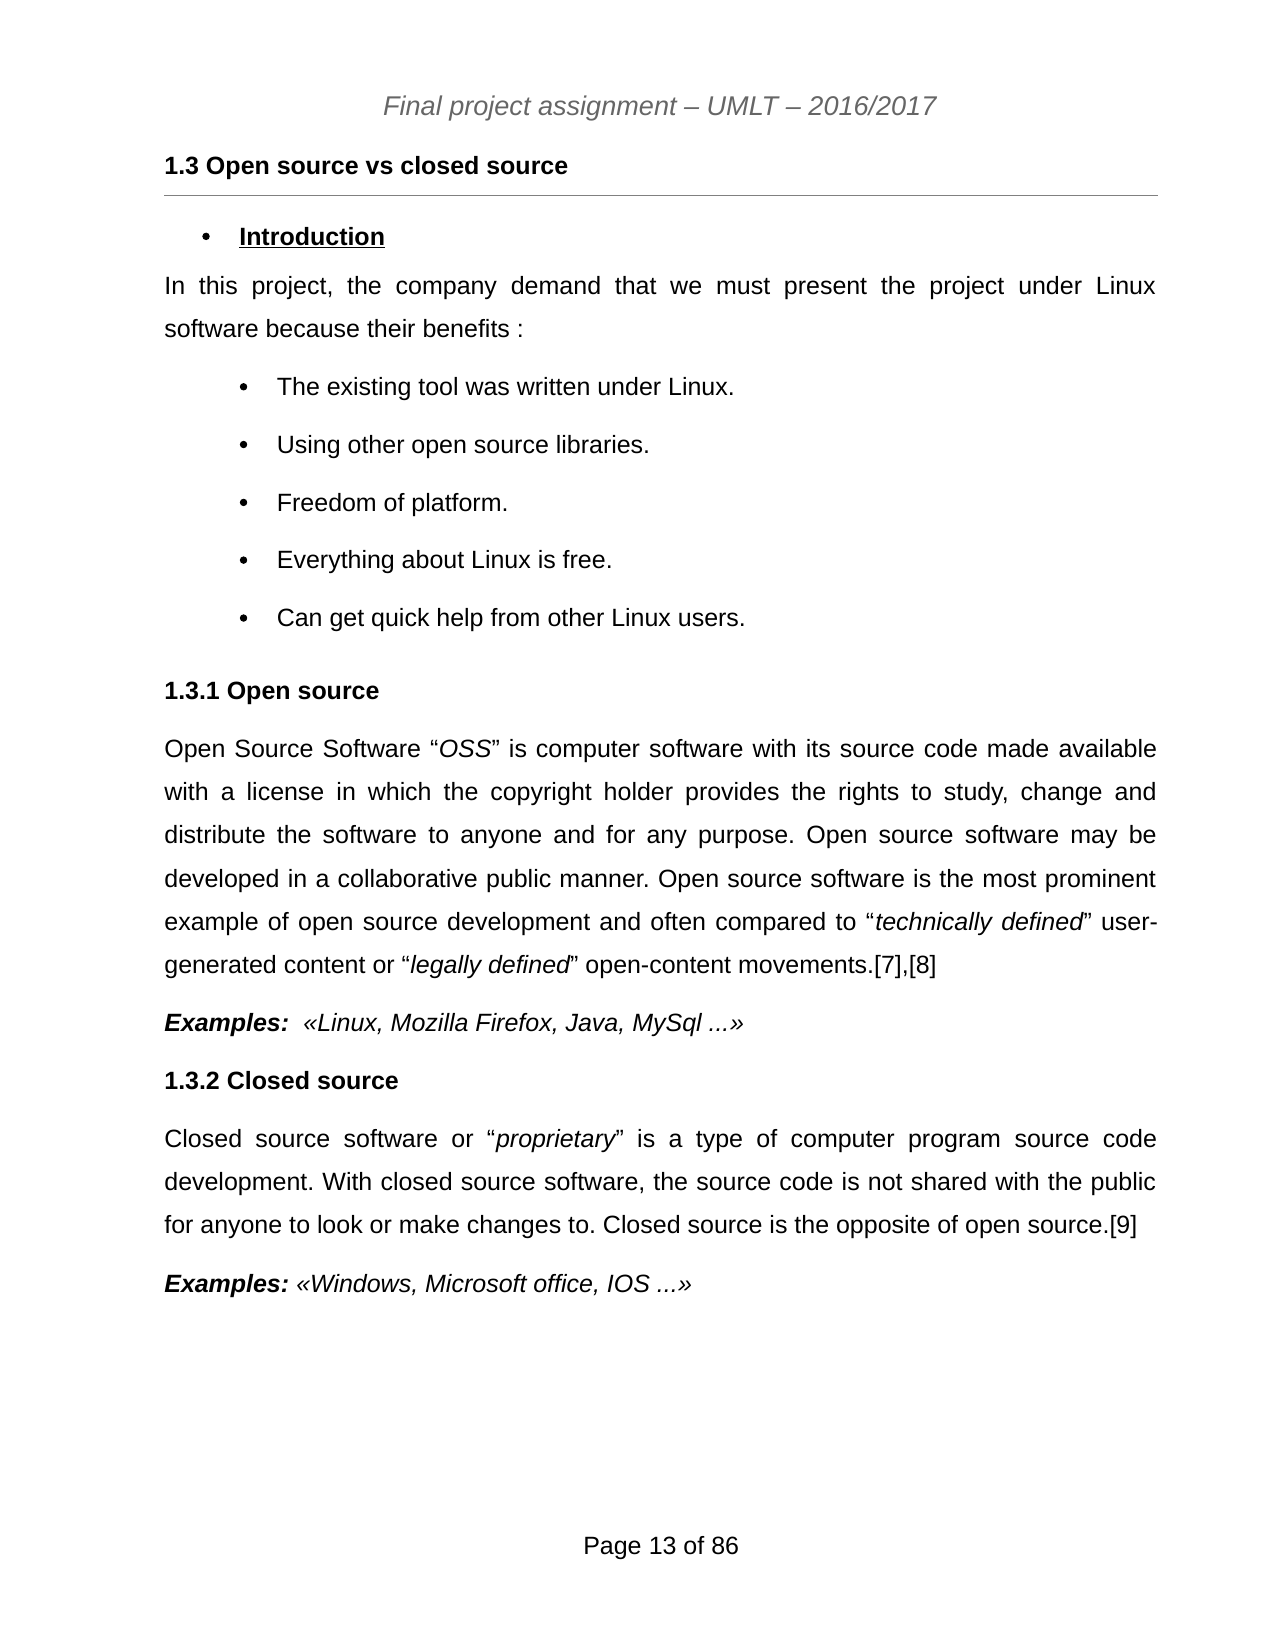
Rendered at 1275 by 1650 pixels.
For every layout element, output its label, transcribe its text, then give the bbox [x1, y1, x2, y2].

text Examples: «Windows, Microsoft office, IOS ...» [164, 1269, 1158, 1297]
subtitle 1.3 Open source vs closed source [164, 151, 1158, 180]
list The existing tool was written under Linux. [239, 372, 1158, 401]
subtitle 1.3.2 Closed source [164, 1066, 1158, 1095]
list Freedom of platform. [239, 488, 1158, 517]
list Introduction [202, 222, 1158, 251]
list Everything about Linux is free. [239, 546, 1158, 574]
text In this project, the company demand that we must present the project under Linux software because their benefits : [164, 271, 1158, 343]
text Open Source Software “OSS” is computer software with its source code made available with a license in which the copyright holder provides the rights to study, change and distribute the software to anyone and for any purpose. Open source software may be developed in a collaborative public manner. Open source software is the most prominent example of open source development and often compared to “technically defined” user-generated content or “legally defined” open-content movements.[7],[8] [164, 734, 1158, 979]
text Closed source software or “proprietary” is a type of computer program source code development. With closed source software, the source code is not shared with the public for anyone to look or make changes to. Closed source is the opposite of open source.[9] [164, 1124, 1158, 1239]
list Using other open source libraries. [239, 430, 1158, 459]
text Examples: «Linux, Mozilla Firefox, Java, MySql ...» [164, 1008, 1158, 1037]
list Can get quick help from other Linux users. [239, 603, 1158, 632]
subtitle 1.3.1 Open source [164, 676, 1158, 705]
